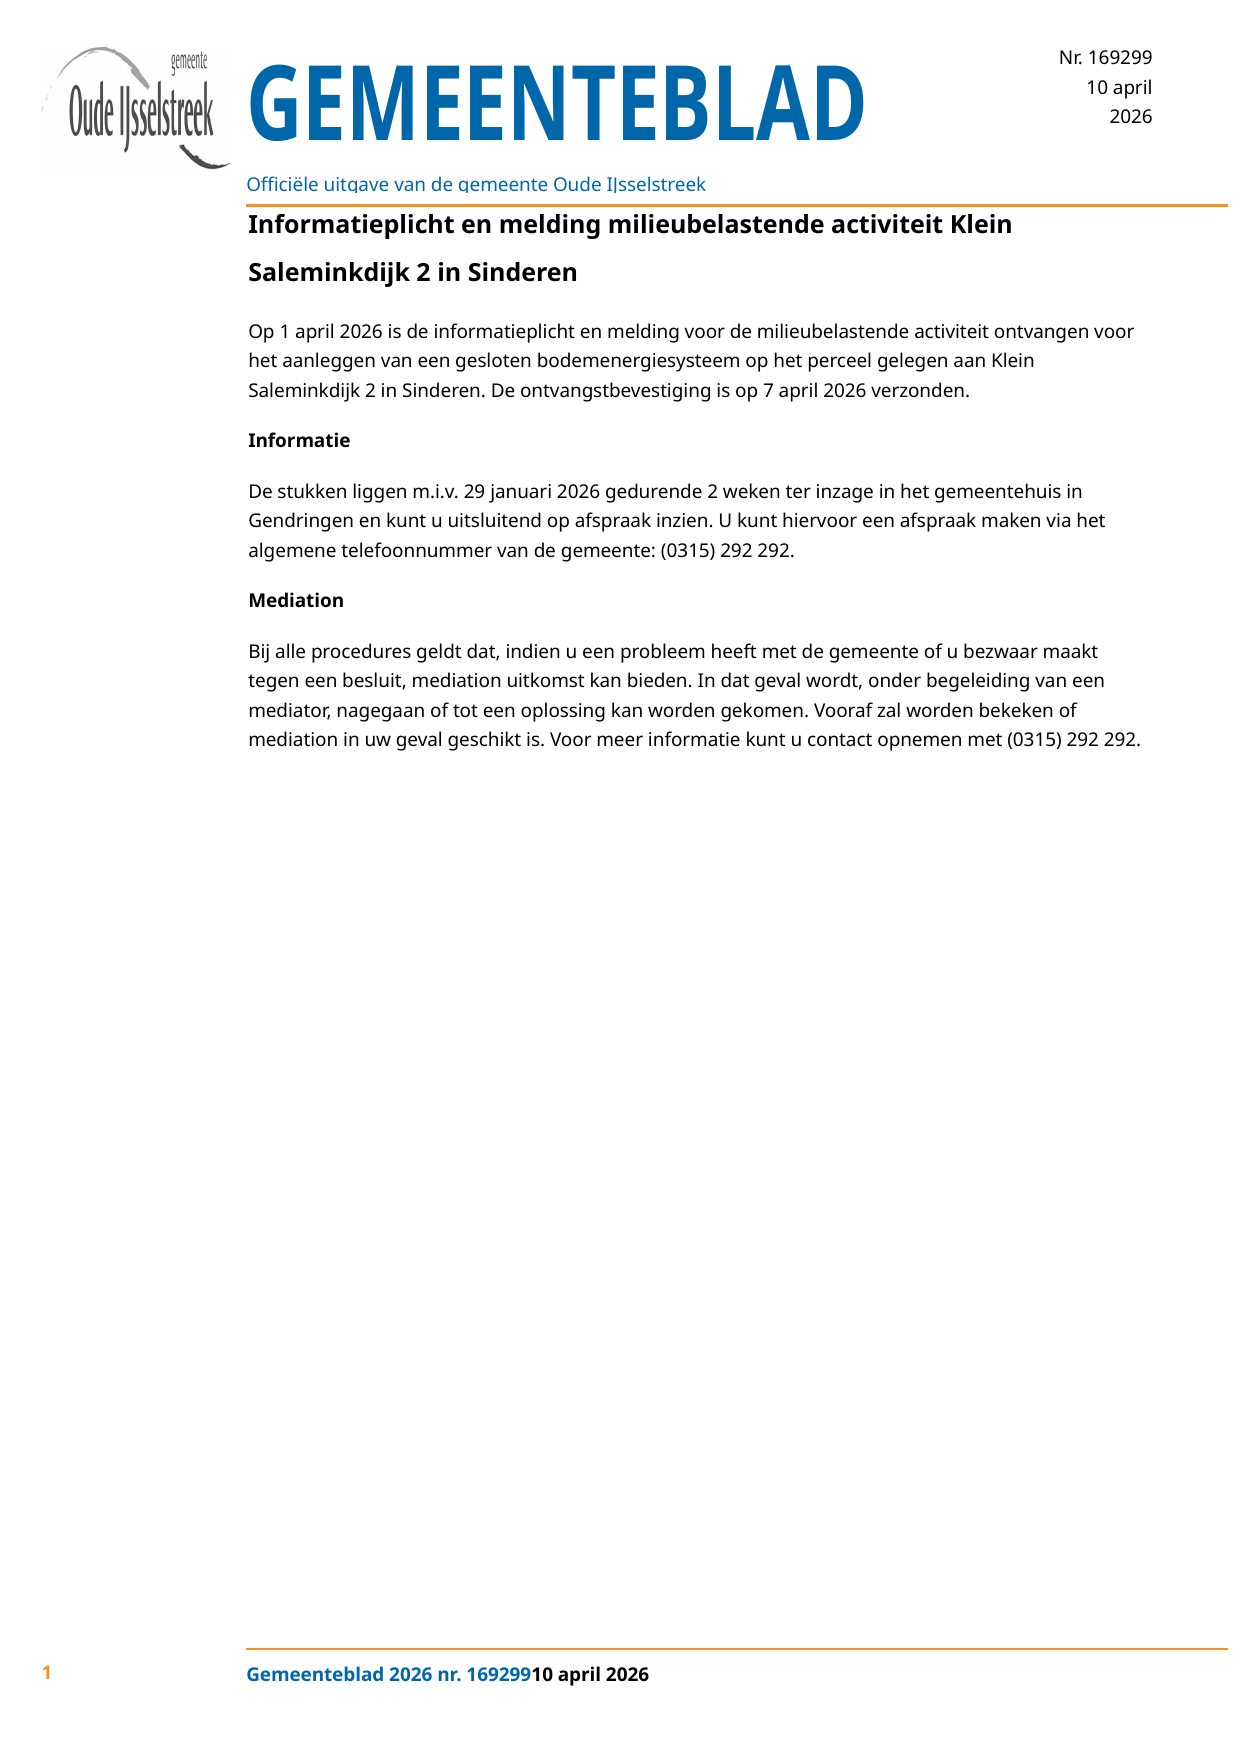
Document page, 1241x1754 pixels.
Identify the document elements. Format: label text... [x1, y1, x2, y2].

text Informatieplicht en melding milieubelastende activiteit Klein Saleminkdijk 2 in Sinderen [248, 207, 1152, 288]
text Bij alle procedures geldt dat, indien u een probleem heeft met de gemeente of u bezwaar maakt tegen een besluit, mediation uitkomst kan bieden. In dat geval wordt, onder begeleiding van een mediator, nagegaan of tot een oplossing kan worden gekomen. Vooraf zal worden bekeken of mediation in uw geval geschikt is. Voor meer informatie kunt u contact opnemen met (0315) 292 292. [248, 638, 1152, 752]
text Op 1 april 2026 is de informatieplicht en melding voor de milieubelastende activiteit ontvangen voor het aanleggen van een gesloten bodemenergiesysteem op het perceel gelegen aan Klein Saleminkdijk 2 in Sinderen. De ontvangstbevestiging is op 7 april 2026 verzonden. [248, 318, 1152, 403]
picture [41, 47, 231, 172]
text De stukken liggen m.i.v. 29 januari 2026 gedurende 2 weken ter inzage in het gemeentehuis in Gendringen en kunt u uitsluitend op afspraak inzien. U kunt hiervoor een afspraak maken via het algemene telefoonnummer van de gemeente: (0315) 292 292. [248, 478, 1152, 563]
text Informatie [248, 427, 1152, 453]
text Mediation [248, 587, 1152, 613]
